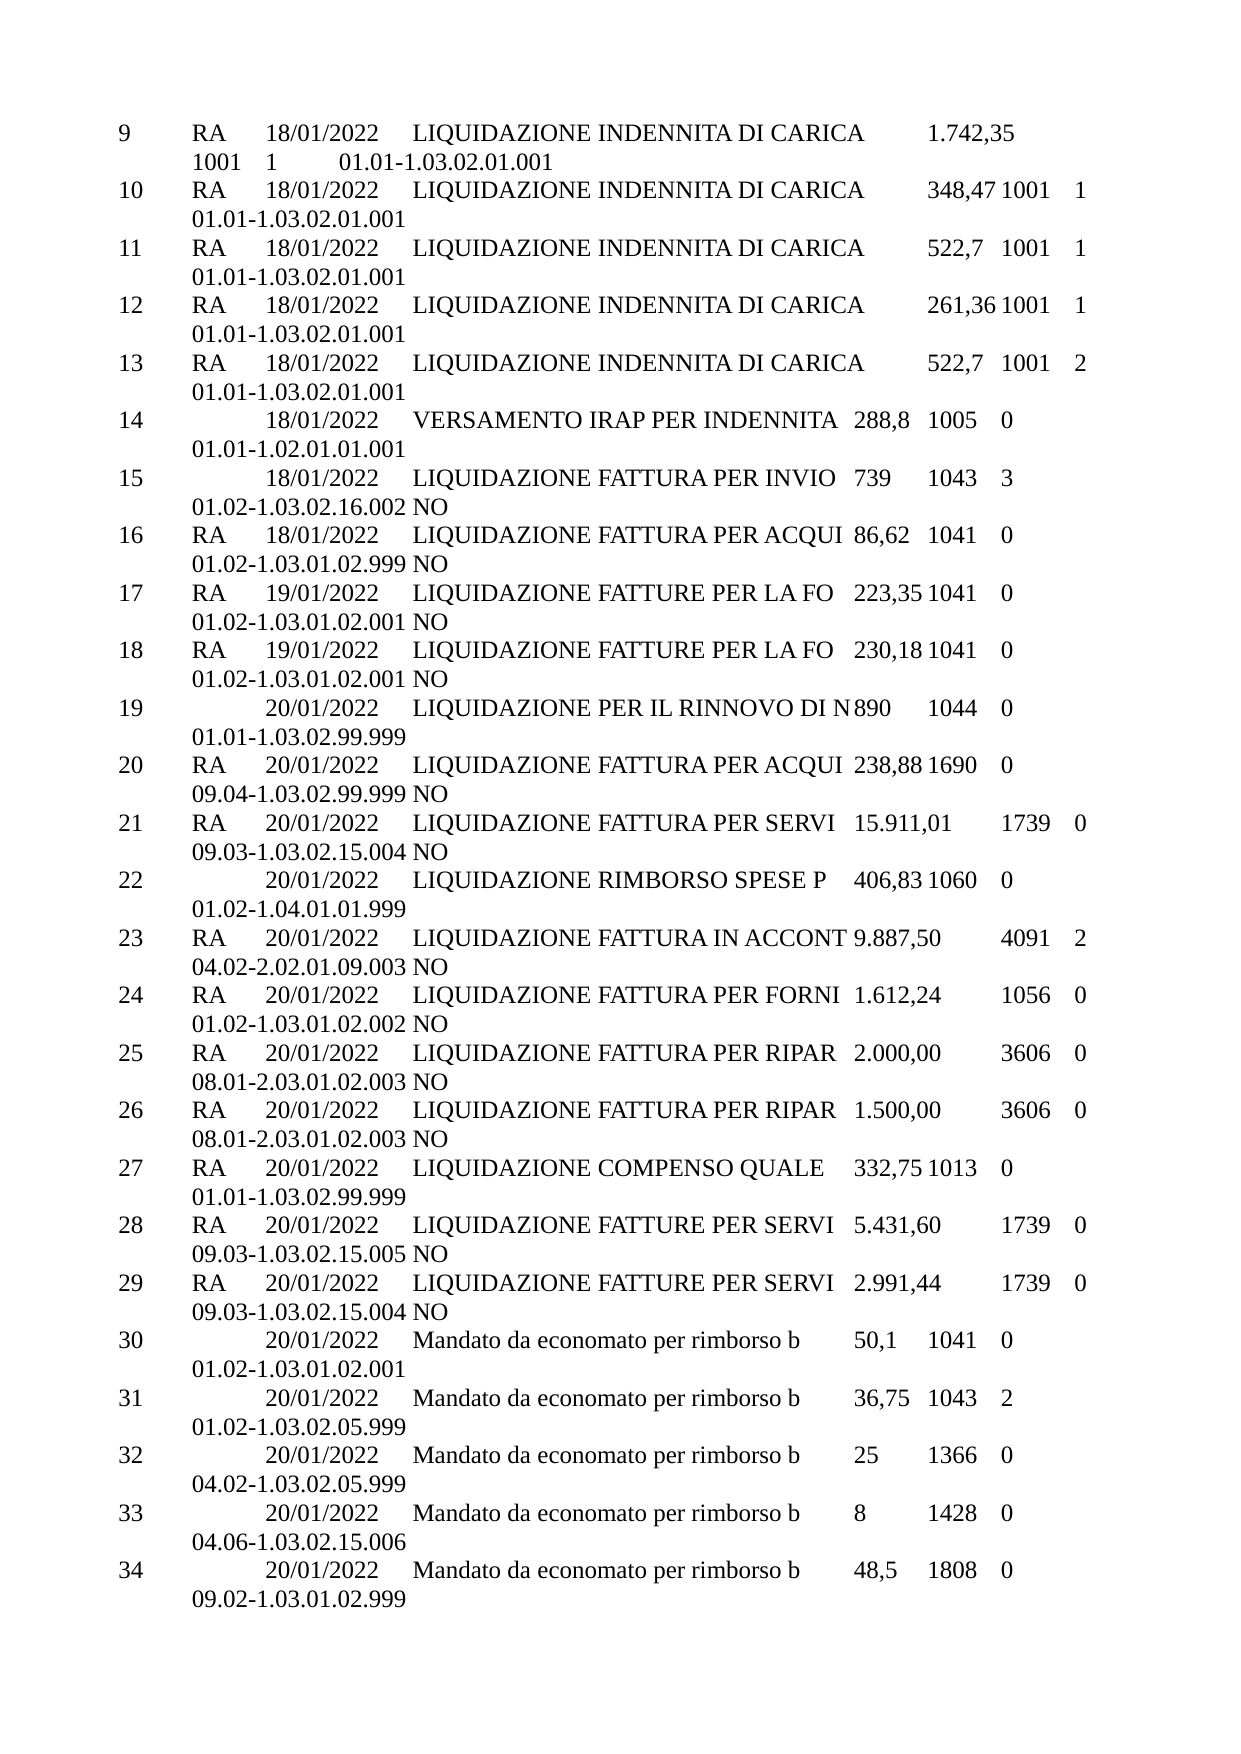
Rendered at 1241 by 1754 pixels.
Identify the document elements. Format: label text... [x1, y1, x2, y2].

text 33 20/01/2022 Mandato da economato per rimborso b 8 1428 0 04.06-1.03.02.15.006 [118, 1498, 1122, 1556]
text 32 20/01/2022 Mandato da economato per rimborso b 25 1366 0 04.02-1.03.02.05.999 [118, 1441, 1122, 1498]
text 23 RA 20/01/2022 LIQUIDAZIONE FATTURA IN ACCONT 9.887,50 4091 2 04.02-2.02.01.09.003 NO [118, 923, 1122, 981]
text 34 20/01/2022 Mandato da economato per rimborso b 48,5 1808 0 09.02-1.03.01.02.999 [118, 1556, 1122, 1613]
text 11 RA 18/01/2022 LIQUIDAZIONE INDENNITA DI CARICA 522,7 1001 1 01.01-1.03.02.01.001 [118, 233, 1122, 291]
text 17 RA 19/01/2022 LIQUIDAZIONE FATTURE PER LA FO 223,35 1041 0 01.02-1.03.01.02.001 NO [118, 578, 1122, 636]
text 28 RA 20/01/2022 LIQUIDAZIONE FATTURE PER SERVI 5.431,60 1739 0 09.03-1.03.02.15.005 NO [118, 1211, 1122, 1268]
text 14 18/01/2022 VERSAMENTO IRAP PER INDENNITA 288,8 1005 0 01.01-1.02.01.01.001 [118, 406, 1122, 463]
text 15 18/01/2022 LIQUIDAZIONE FATTURA PER INVIO 739 1043 3 01.02-1.03.02.16.002 NO [118, 463, 1122, 521]
text 26 RA 20/01/2022 LIQUIDAZIONE FATTURA PER RIPAR 1.500,00 3606 0 08.01-2.03.01.02.003 NO [118, 1096, 1122, 1153]
text 13 RA 18/01/2022 LIQUIDAZIONE INDENNITA DI CARICA 522,7 1001 2 01.01-1.03.02.01.001 [118, 348, 1122, 406]
text 18 RA 19/01/2022 LIQUIDAZIONE FATTURE PER LA FO 230,18 1041 0 01.02-1.03.01.02.001 NO [118, 636, 1122, 693]
text 24 RA 20/01/2022 LIQUIDAZIONE FATTURA PER FORNI 1.612,24 1056 0 01.02-1.03.01.02.002 NO [118, 981, 1122, 1038]
text 21 RA 20/01/2022 LIQUIDAZIONE FATTURA PER SERVI 15.911,01 1739 0 09.03-1.03.02.15.004 NO [118, 808, 1122, 866]
text 16 RA 18/01/2022 LIQUIDAZIONE FATTURA PER ACQUI 86,62 1041 0 01.02-1.03.01.02.999 NO [118, 521, 1122, 578]
text 10 RA 18/01/2022 LIQUIDAZIONE INDENNITA DI CARICA 348,47 1001 1 01.01-1.03.02.01.001 [118, 176, 1122, 233]
text 29 RA 20/01/2022 LIQUIDAZIONE FATTURE PER SERVI 2.991,44 1739 0 09.03-1.03.02.15.004 NO [118, 1268, 1122, 1326]
text 25 RA 20/01/2022 LIQUIDAZIONE FATTURA PER RIPAR 2.000,00 3606 0 08.01-2.03.01.02.003 NO [118, 1038, 1122, 1096]
text 30 20/01/2022 Mandato da economato per rimborso b 50,1 1041 0 01.02-1.03.01.02.001 [118, 1326, 1122, 1383]
text 19 20/01/2022 LIQUIDAZIONE PER IL RINNOVO DI N 890 1044 0 01.01-1.03.02.99.999 [118, 693, 1122, 751]
text 12 RA 18/01/2022 LIQUIDAZIONE INDENNITA DI CARICA 261,36 1001 1 01.01-1.03.02.01.001 [118, 291, 1122, 348]
text 22 20/01/2022 LIQUIDAZIONE RIMBORSO SPESE P 406,83 1060 0 01.02-1.04.01.01.999 [118, 866, 1122, 923]
text 9 RA 18/01/2022 LIQUIDAZIONE INDENNITA DI CARICA 1.742,35 1001 1 01.01-1.03.02.01.001 [118, 118, 1122, 176]
text 31 20/01/2022 Mandato da economato per rimborso b 36,75 1043 2 01.02-1.03.02.05.999 [118, 1383, 1122, 1441]
text 27 RA 20/01/2022 LIQUIDAZIONE COMPENSO QUALE 332,75 1013 0 01.01-1.03.02.99.999 [118, 1153, 1122, 1211]
text 20 RA 20/01/2022 LIQUIDAZIONE FATTURA PER ACQUI 238,88 1690 0 09.04-1.03.02.99.999 NO [118, 751, 1122, 808]
